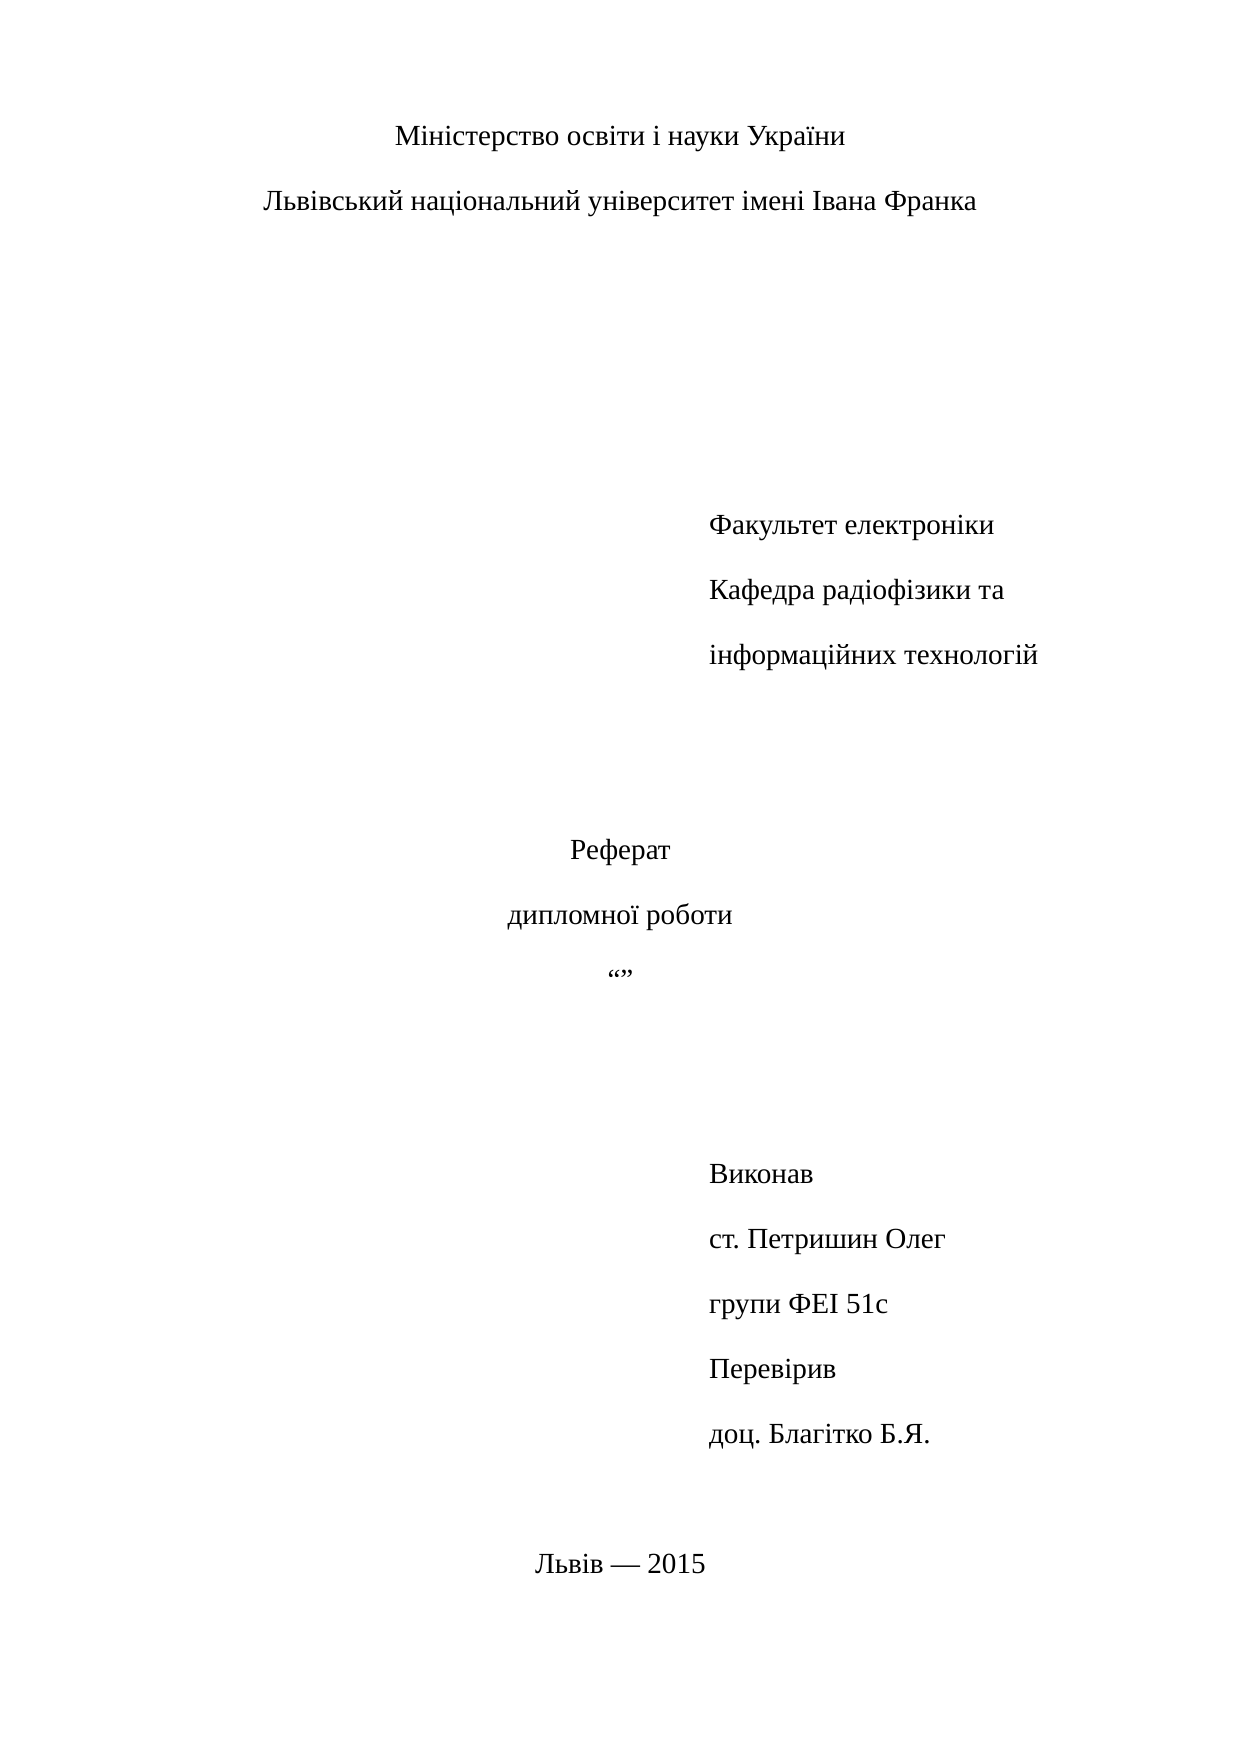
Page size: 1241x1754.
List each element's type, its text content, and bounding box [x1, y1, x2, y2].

text ст. Петришин Олег [709, 1221, 1122, 1255]
text Кафедра радіофізики та [709, 572, 1122, 606]
text “” [118, 962, 1122, 995]
text Виконав [709, 1156, 1122, 1190]
text доц. Благітко Б.Я. [709, 1416, 1122, 1449]
text інформаційних технологій [709, 637, 1122, 671]
text Міністерство освіти і науки України [118, 118, 1122, 152]
text Перевірив [709, 1351, 1122, 1385]
text Факультет електроніки [709, 507, 1122, 541]
text Львів — 2015 [118, 1546, 1122, 1579]
text групи ФЕІ 51с [709, 1286, 1122, 1320]
text Реферат [118, 832, 1122, 866]
text Львівський національний університет імені Івана Франка [118, 183, 1122, 217]
text дипломної роботи [118, 897, 1122, 930]
